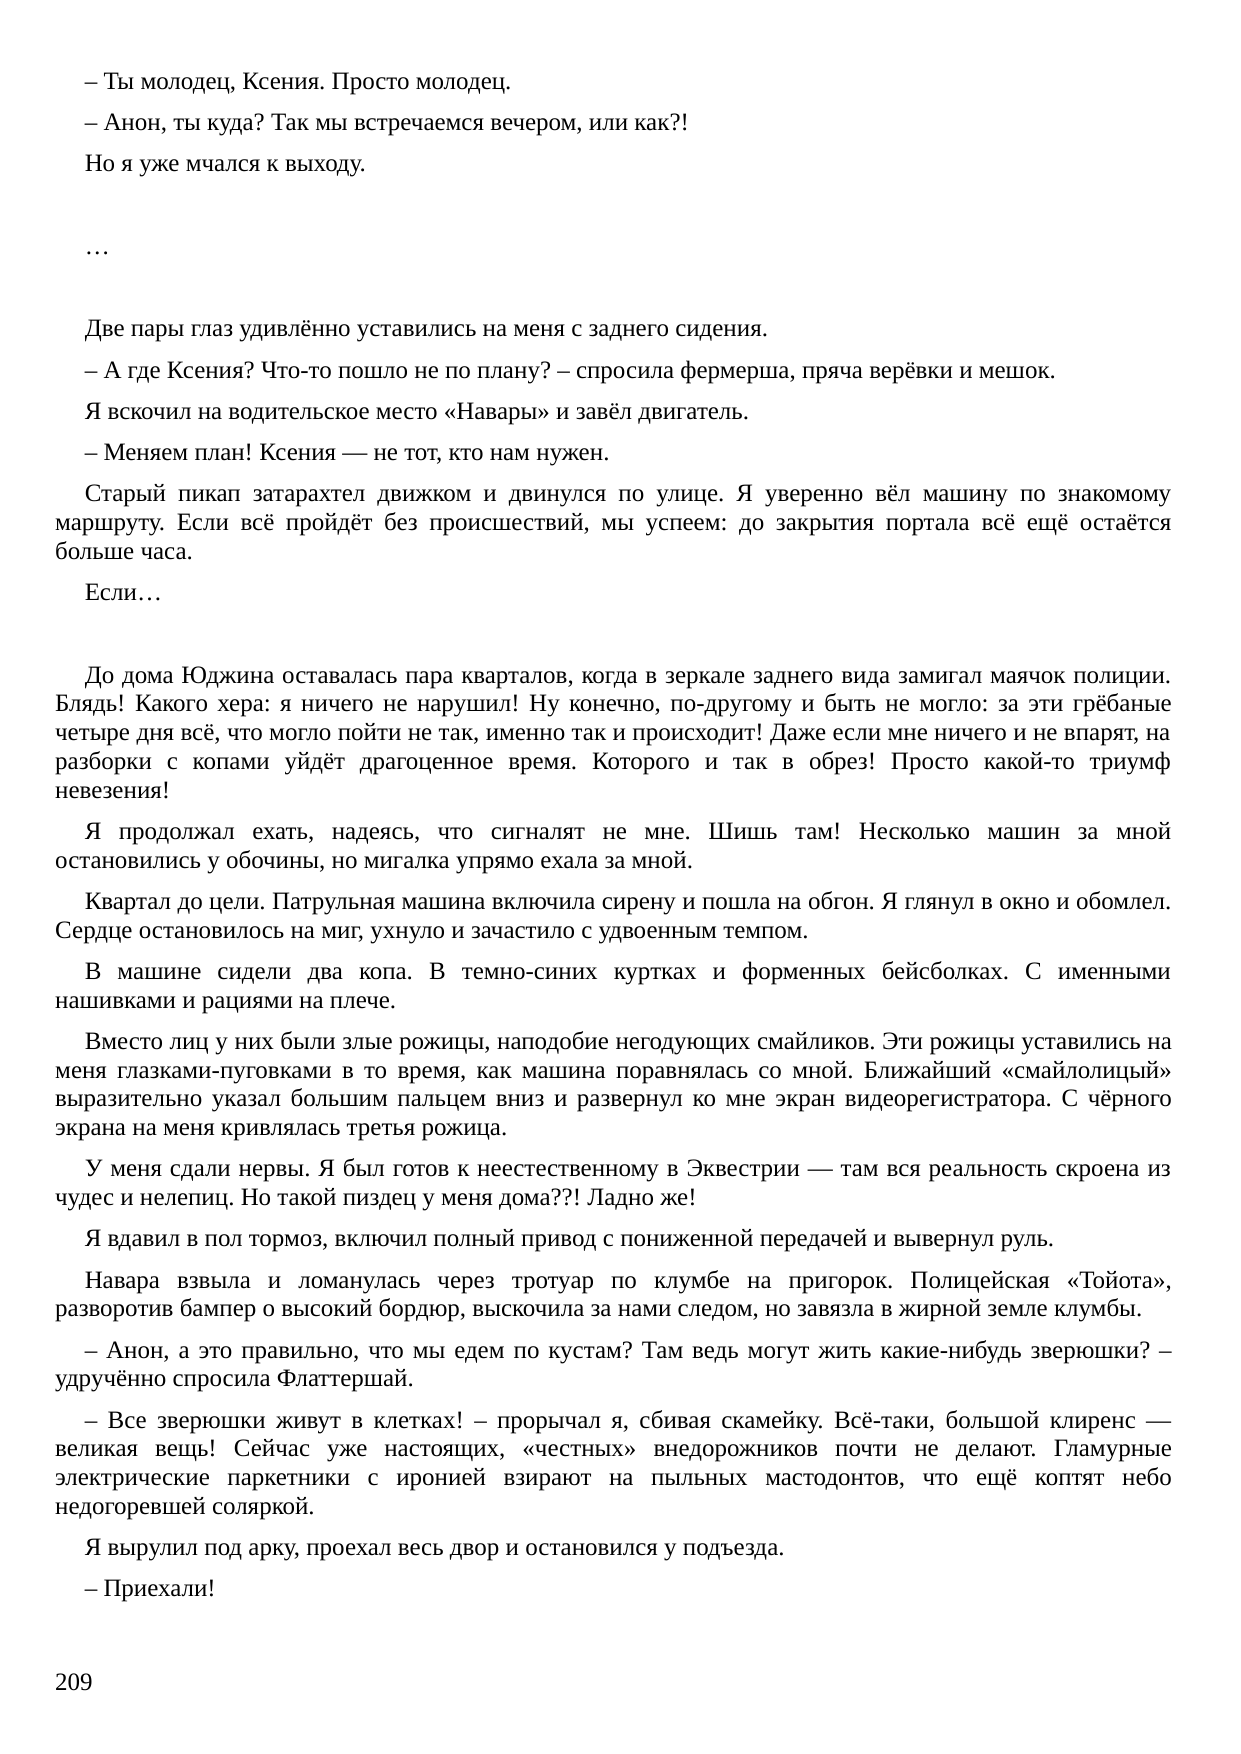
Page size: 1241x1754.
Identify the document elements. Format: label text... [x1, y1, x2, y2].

text У меня сдали нервы. Я был готов к неестественному в Эквестрии — там вся реальность скроена из чудес и нелепиц. Но такой пиздец у меня дома??! Ладно же! [55, 1153, 1173, 1211]
text Квартал до цели. Патрульная машина включила сирену и пошла на обгон. Я глянул в окно и обомлел. Сердце остановилось на миг, ухнуло и зачастило с удвоенным темпом. [55, 886, 1173, 943]
text Я продолжал ехать, надеясь, что сигналят не мне. Шишь там! Несколько машин за мной остановились у обочины, но мигалка упрямо ехала за мной. [55, 816, 1173, 873]
text Я вскочил на водительское место «Навары» и завёл двигатель. [55, 396, 1173, 425]
text Навара взвыла и ломанулась через тротуар по клумбе на пригорок. Полицейская «Тойота», разворотив бампер о высокий бордюр, выскочила за нами следом, но завязла в жирной земле клумбы. [55, 1265, 1173, 1322]
text До дома Юджина оставалась пара кварталов, когда в зеркале заднего вида замигал маячок полиции. Блядь! Какого хера: я ничего не нарушил! Ну конечно, по-другому и быть не могло: за эти грёбаные четыре дня всё, что могло пойти не так, именно так и происходит! Даже если мне ничего и не впарят, на разборки с копами уйдёт драгоценное время. Которого и так в обрез! Просто какой-то триумф невезения! [55, 660, 1173, 803]
text … [55, 231, 1173, 260]
text Если… [55, 577, 1173, 606]
text Я вдавил в пол тормоз, включил полный привод с пониженной передачей и вывернул руль. [55, 1223, 1173, 1252]
text – Ты молодец, Ксения. Просто молодец. [55, 66, 1173, 95]
text – Анон, ты куда? Так мы встречаемся вечером, или как?! [55, 107, 1173, 136]
text Я вырулил под арку, проехал весь двор и остановился у подъезда. [55, 1532, 1173, 1561]
text – Меняем план! Ксения — не тот, кто нам нужен. [55, 437, 1173, 466]
text Старый пикап затарахтел движком и двинулся по улице. Я уверенно вёл машину по знакомому маршруту. Если всё пройдёт без происшествий, мы успеем: до закрытия портала всё ещё остаётся больше часа. [55, 478, 1173, 565]
text – Анон, а это правильно, что мы едем по кустам? Там ведь могут жить какие-нибудь зверюшки? – удручённо спросила Флаттершай. [55, 1335, 1173, 1392]
text – А где Ксения? Что-то пошло не по плану? – спросила фермерша, пряча верёвки и мешок. [55, 355, 1173, 383]
text В машине сидели два копа. В темно-синих куртках и форменных бейсболках. С именными нашивками и рациями на плече. [55, 956, 1173, 1013]
text Две пары глаз удивлённо уставились на меня с заднего сидения. [55, 313, 1173, 342]
text Но я уже мчался к выходу. [55, 148, 1173, 177]
text – Все зверюшки живут в клетках! – прорычал я, сбивая скамейку. Всё-таки, большой клиренс — великая вещь! Сейчас уже настоящих, «честных» внедорожников почти не делают. Гламурные электрические паркетники с иронией взирают на пыльных мастодонтов, что ещё коптят небо недогоревшей соляркой. [55, 1405, 1173, 1520]
text – Приехали! [55, 1573, 1173, 1602]
text Вместо лиц у них были злые рожицы, наподобие негодующих смайликов. Эти рожицы уставились на меня глазками-пуговками в то время, как машина поравнялась со мной. Ближайший «смайлолицый» выразительно указал большим пальцем вниз и развернул ко мне экран видеорегистратора. С чёрного экрана на меня кривлялась третья рожица. [55, 1026, 1173, 1141]
